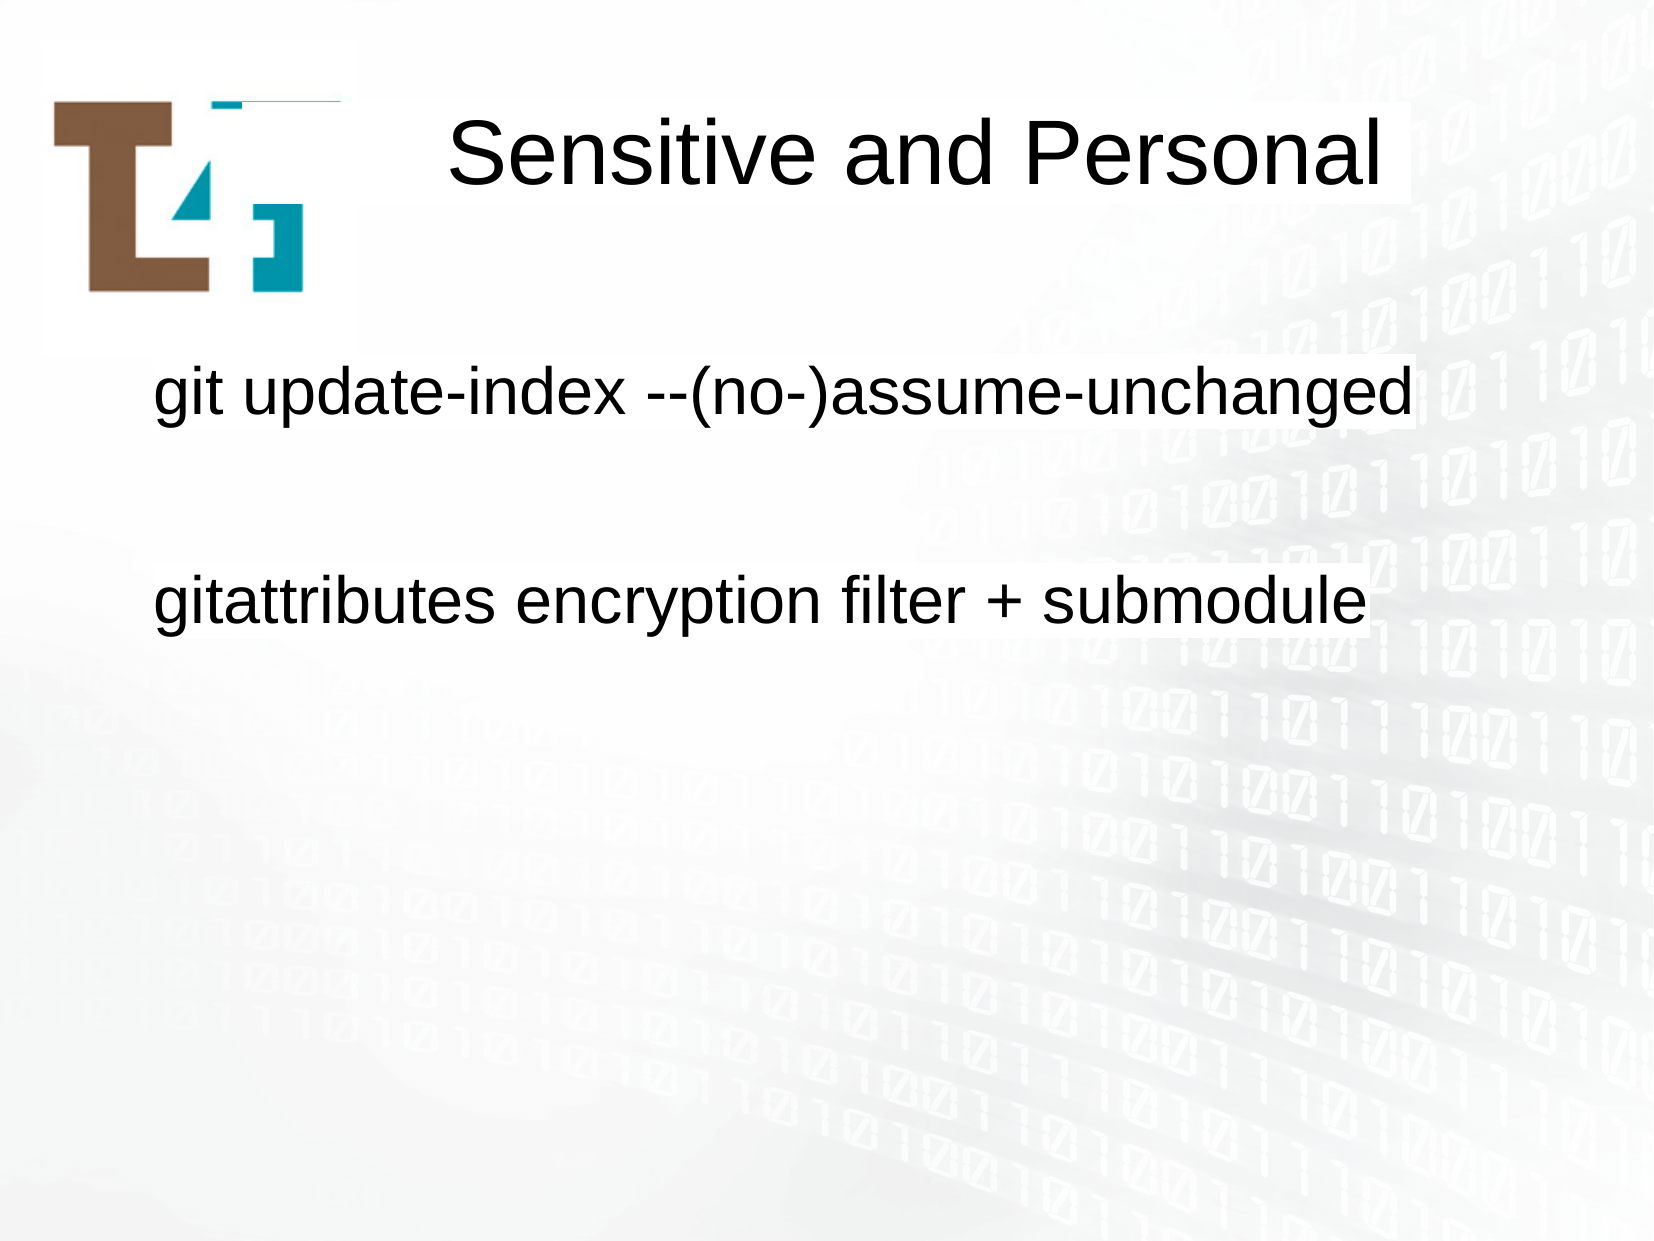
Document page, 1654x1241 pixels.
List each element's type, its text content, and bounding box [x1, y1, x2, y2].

list git update-index --(no-)assume-unchanged gitattributes encryption filter + submodule [82, 354, 1571, 1010]
picture [0, 0, 1654, 1241]
title Sensitive and Personal [82, 49, 1571, 257]
